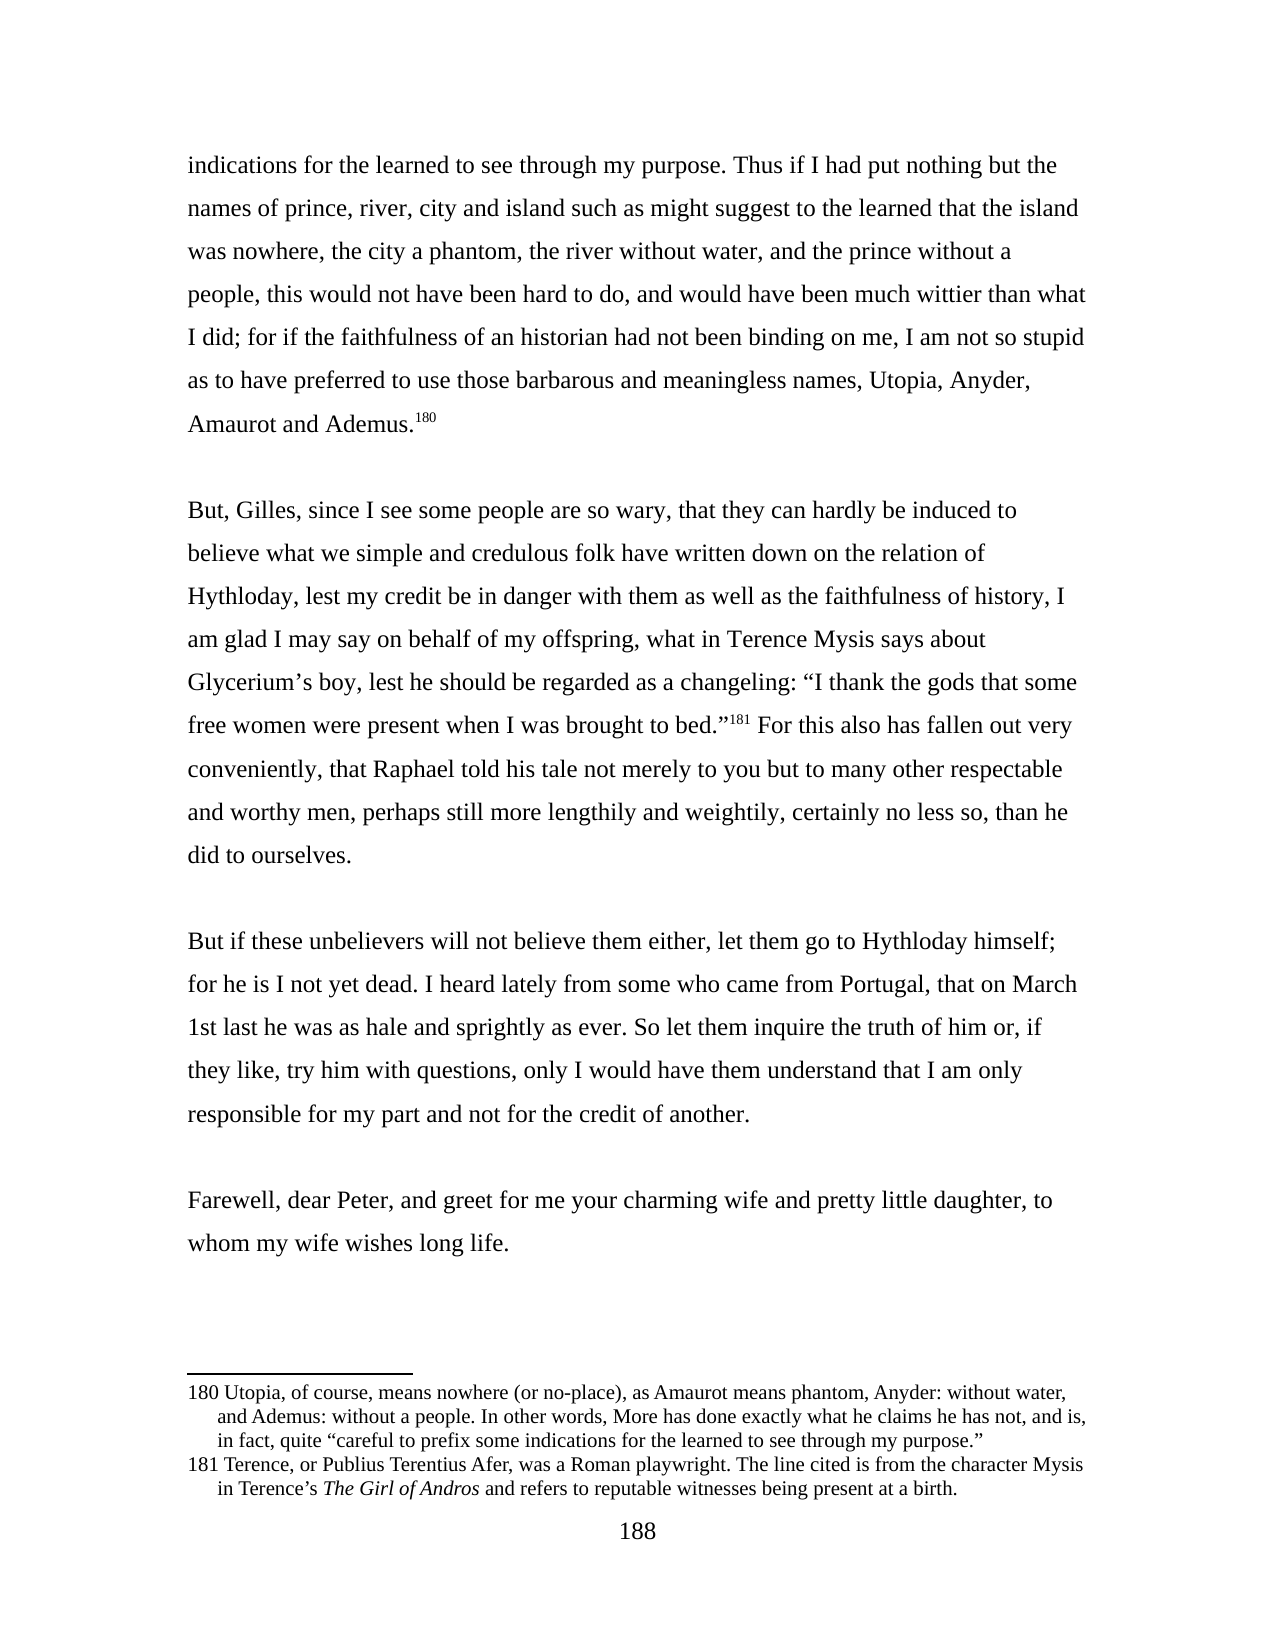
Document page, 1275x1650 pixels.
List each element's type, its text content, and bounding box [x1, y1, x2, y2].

text But, Gilles, since I see some people are so wary, that they can hardly be induced to believe what we simple and credulous folk have written down on the relation of Hythloday, lest my credit be in danger with them as well as the faithfulness of history, I am glad I may say on behalf of my offspring, what in Terence Mysis says about Glycerium’s boy, lest he should be regarded as a changeling: “I thank the gods that some free women were present when I was brought to bed.” For this also has fallen out very conveniently, that Raphael told his tale not merely to you but to many other respectable and worthy men, perhaps still more lengthily and weightily, certainly no less so, than he did to ourselves. [187, 495, 1087, 869]
text Utopia, of course, means nowhere (or no-place), as Amaurot means phantom, Anyder: without water, and Ademus: without a people. In other words, More has done exactly what he claims he has not, and is, in fact, quite “careful to prefix some indications for the learned to see through my purpose.” [187, 1380, 1087, 1452]
text Farewell, dear Peter, and greet for me your charming wife and pretty little daughter, to whom my wife wishes long life. [187, 1185, 1087, 1257]
text indications for the learned to see through my purpose. Thus if I had put nothing but the names of prince, river, city and island such as might suggest to the learned that the island was nowhere, the city a phantom, the river without water, and the prince without a people, this would not have been hard to do, and would have been much wittier than what I did; for if the faithfulness of an historian had not been binding on me, I am not so stupid as to have preferred to use those barbarous and meaningless names, Utopia, Anyder, Amaurot and Ademus. [187, 150, 1087, 437]
text But if these unbelievers will not believe them either, let them go to Hythloday himself; for he is I not yet dead. I heard lately from some who came from Portugal, that on March 1st last he was as hale and sprightly as ever. So let them inquire the truth of him or, if they like, try him with questions, only I would have them understand that I am only responsible for my part and not for the credit of another. [187, 926, 1087, 1127]
text Terence, or Publius Terentius Afer, was a Roman playwright. The line cited is from the character Mysis in Terence’s The Girl of Andros and refers to reputable witnesses being present at a birth. [187, 1452, 1087, 1500]
